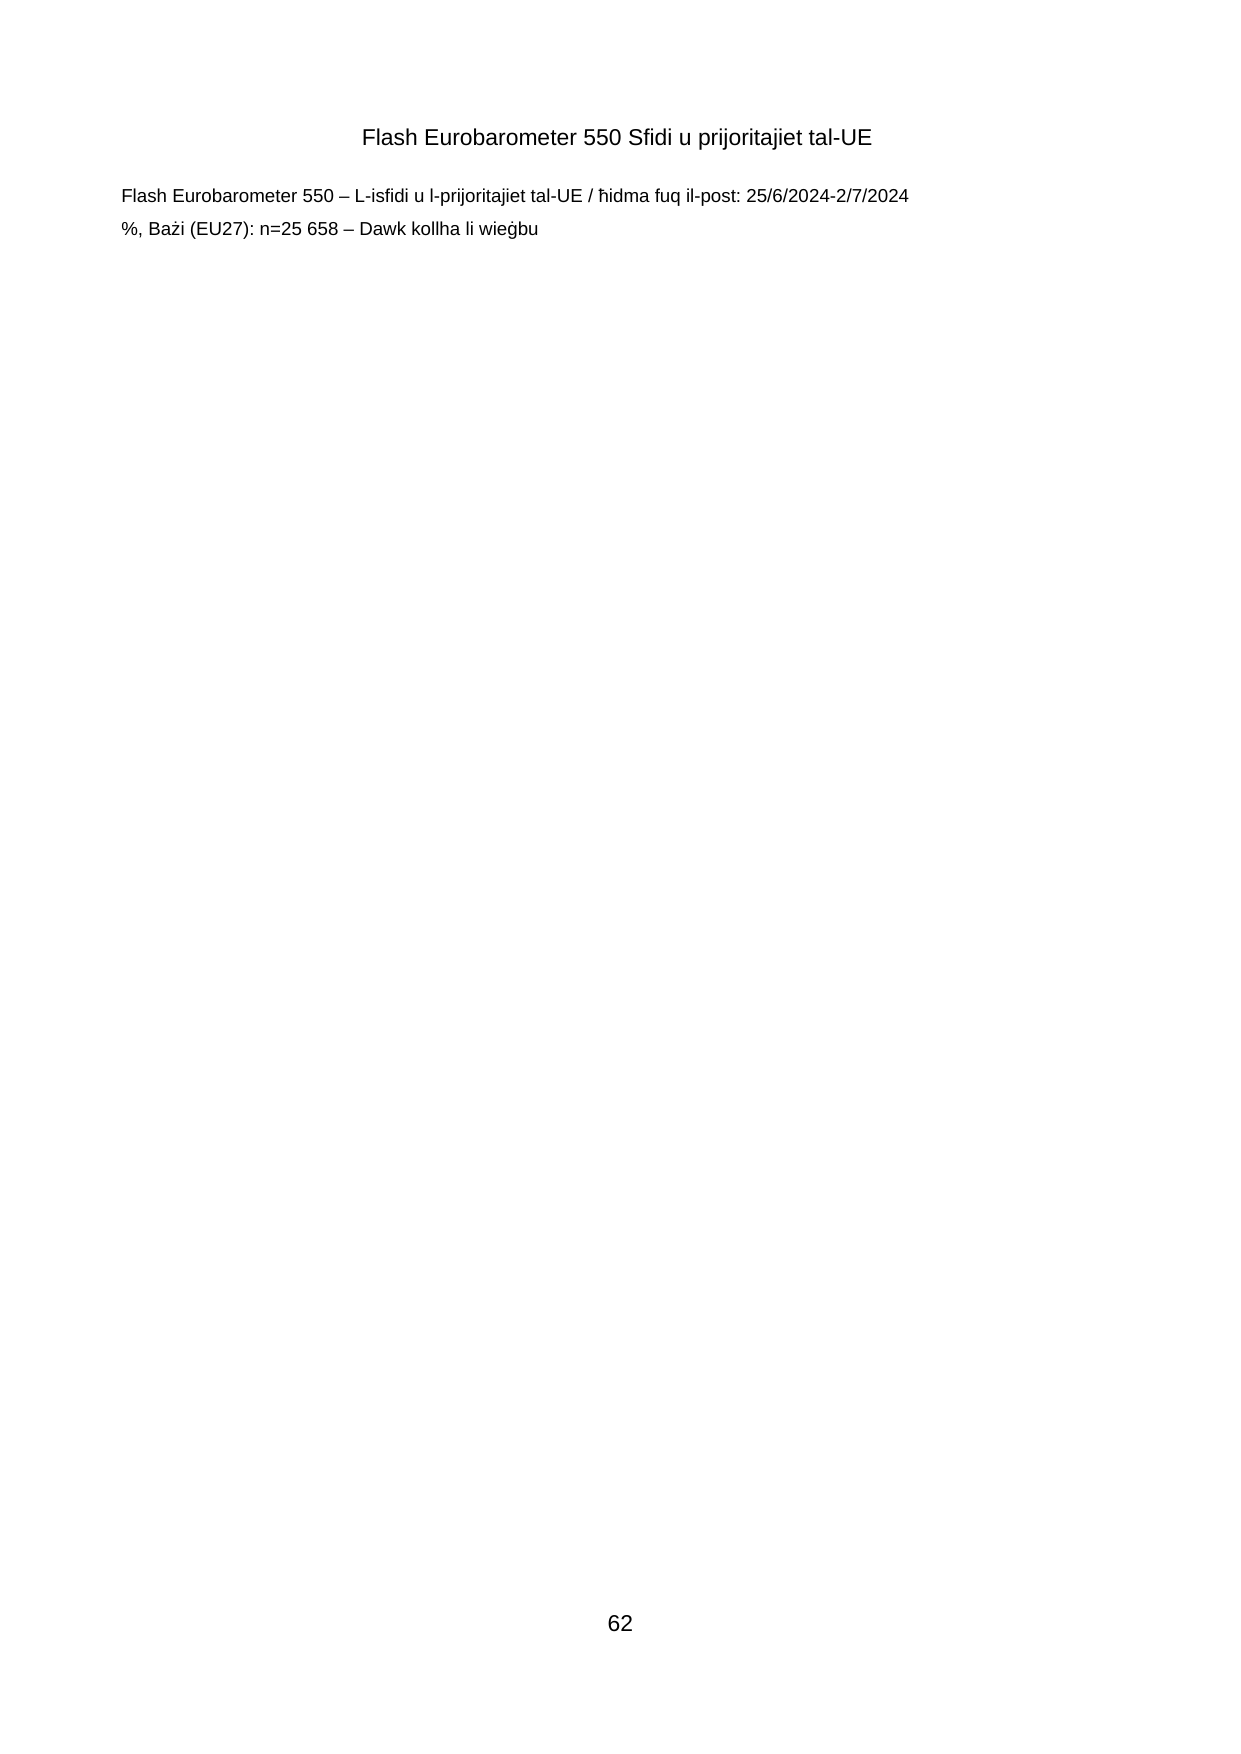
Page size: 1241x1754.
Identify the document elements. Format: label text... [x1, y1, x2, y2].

table_cell %, Bażi (EU27): n=25 658 – Dawk kollha li wieġbu [118, 212, 1122, 245]
table_cell Flash Eurobarometer 550 – L-isfidi u l-prijoritajiet tal-UE / ħidma fuq il-post: 25/6/2024-2/7/2024 [118, 180, 1122, 212]
